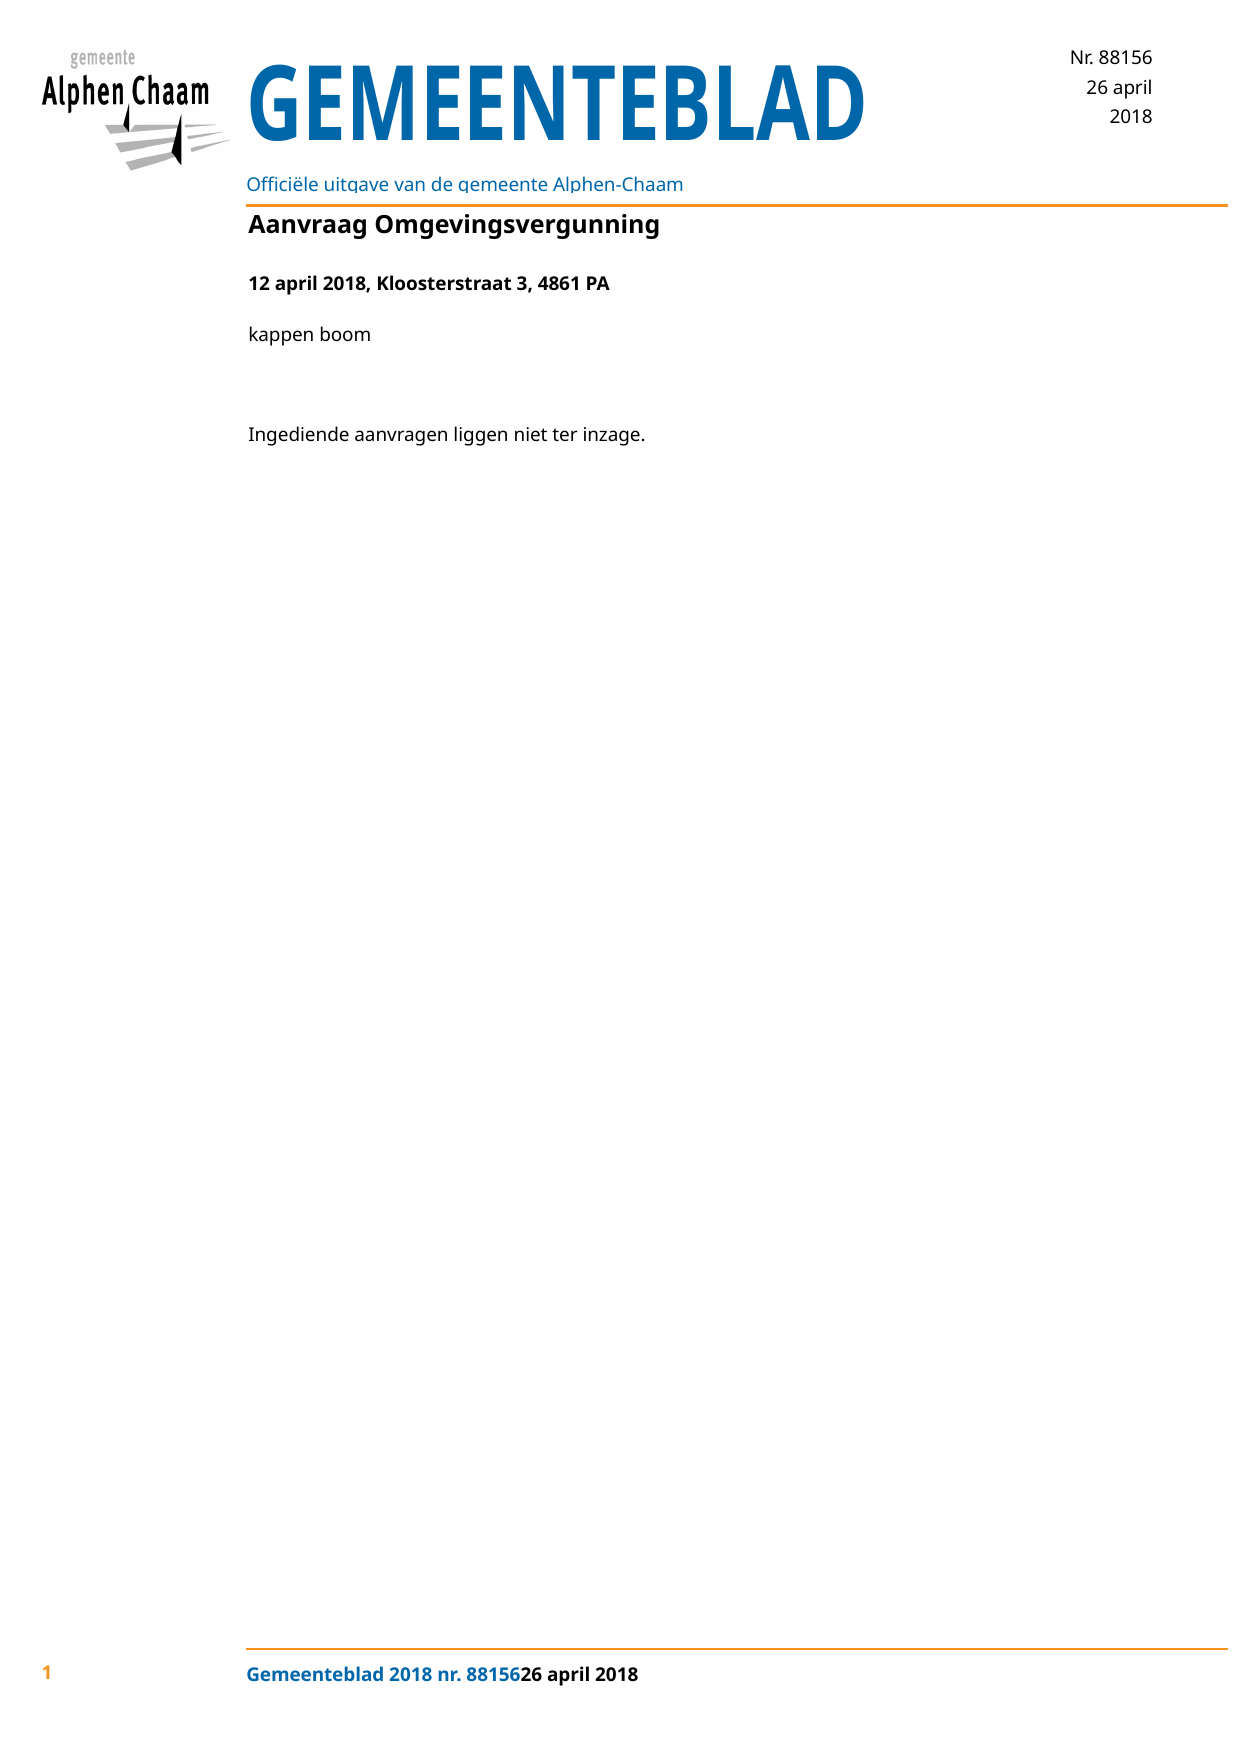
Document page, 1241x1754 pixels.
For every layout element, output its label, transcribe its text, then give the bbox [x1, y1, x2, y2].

text Aanvraag Omgevingsvergunning [248, 207, 1152, 241]
picture [41, 47, 231, 172]
text 12 april 2018, Kloosterstraat 3, 4861 PA [248, 270, 1152, 296]
text Ingediende aanvragen liggen niet ter inzage. [248, 422, 1152, 447]
text kappen boom [248, 321, 1152, 346]
